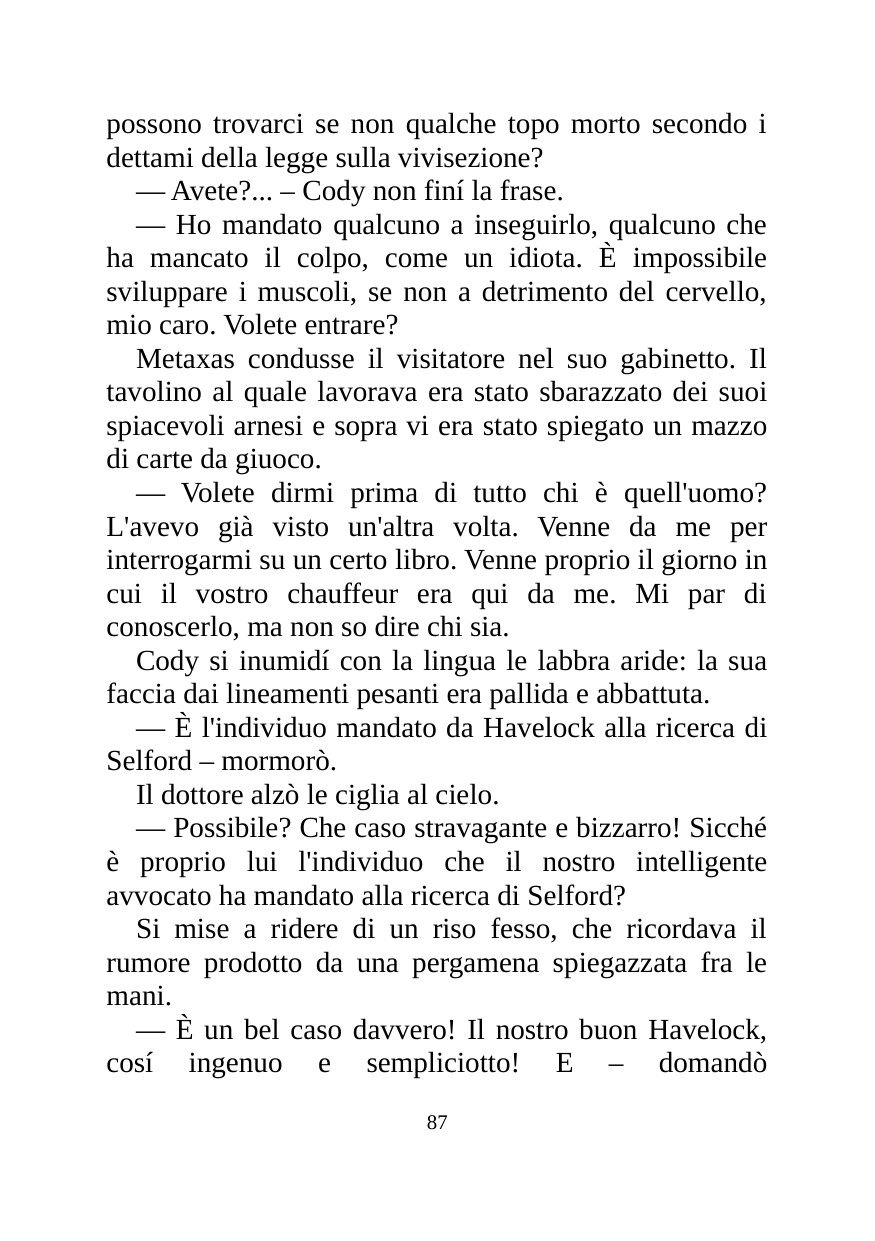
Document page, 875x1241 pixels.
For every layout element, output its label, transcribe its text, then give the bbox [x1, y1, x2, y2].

text Cody si inumidí con la lingua le labbra aride: la sua faccia dai lineamenti pesanti era pallida e abbattuta. [106, 643, 768, 710]
text — È l'individuo mandato da Havelock alla ricerca di Selford – mormorò. [106, 710, 768, 777]
text Il dottore alzò le ciglia al cielo. [106, 777, 768, 811]
text — Volete dirmi prima di tutto chi è quell'uomo? L'avevo già visto un'altra volta. Venne da me per interrogarmi su un certo libro. Venne proprio il giorno in cui il vostro chauffeur era qui da me. Mi par di conoscerlo, ma non so dire chi sia. [106, 475, 768, 643]
text possono trovarci se non qualche topo morto secondo i dettami della legge sulla vivisezione? [106, 106, 768, 173]
text Si mise a ridere di un riso fesso, che ricordava il rumore prodotto da una pergamena spiegazzata fra le mani. [106, 911, 768, 1012]
text — È un bel caso davvero! Il nostro buon Havelock, cosí ingenuo e sempliciotto! E – domandò [106, 1012, 768, 1079]
text Metaxas condusse il visitatore nel suo gabinetto. Il tavolino al quale lavorava era stato sbarazzato dei suoi spiacevoli arnesi e sopra vi era stato spiegato un mazzo di carte da giuoco. [106, 341, 768, 475]
text — Ho mandato qualcuno a inseguirlo, qualcuno che ha mancato il colpo, come un idiota. È impossibile sviluppare i muscoli, se non a detrimento del cervello, mio caro. Volete entrare? [106, 207, 768, 341]
text — Possibile? Che caso stravagante e bizzarro! Sicché è proprio lui l'individuo che il nostro intelligente avvocato ha mandato alla ricerca di Selford? [106, 811, 768, 911]
text — Avete?... – Cody non finí la frase. [106, 173, 768, 207]
